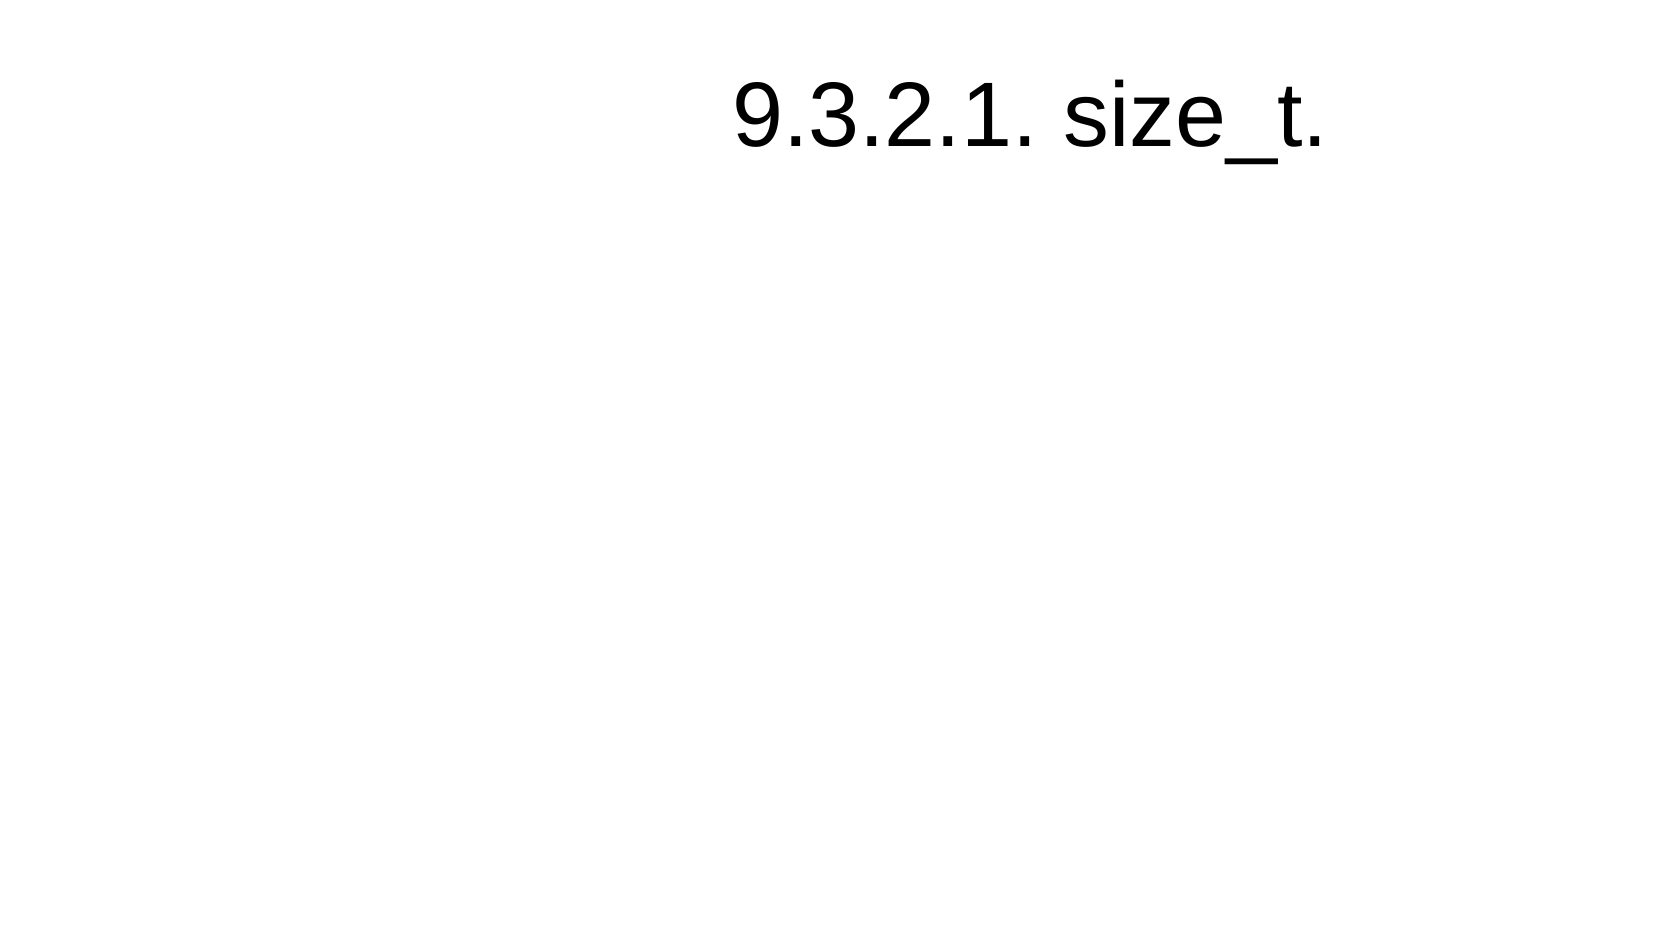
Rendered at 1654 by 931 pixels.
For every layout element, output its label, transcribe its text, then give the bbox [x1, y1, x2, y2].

title 9.3.2.1. size_t. [82, 37, 1571, 193]
